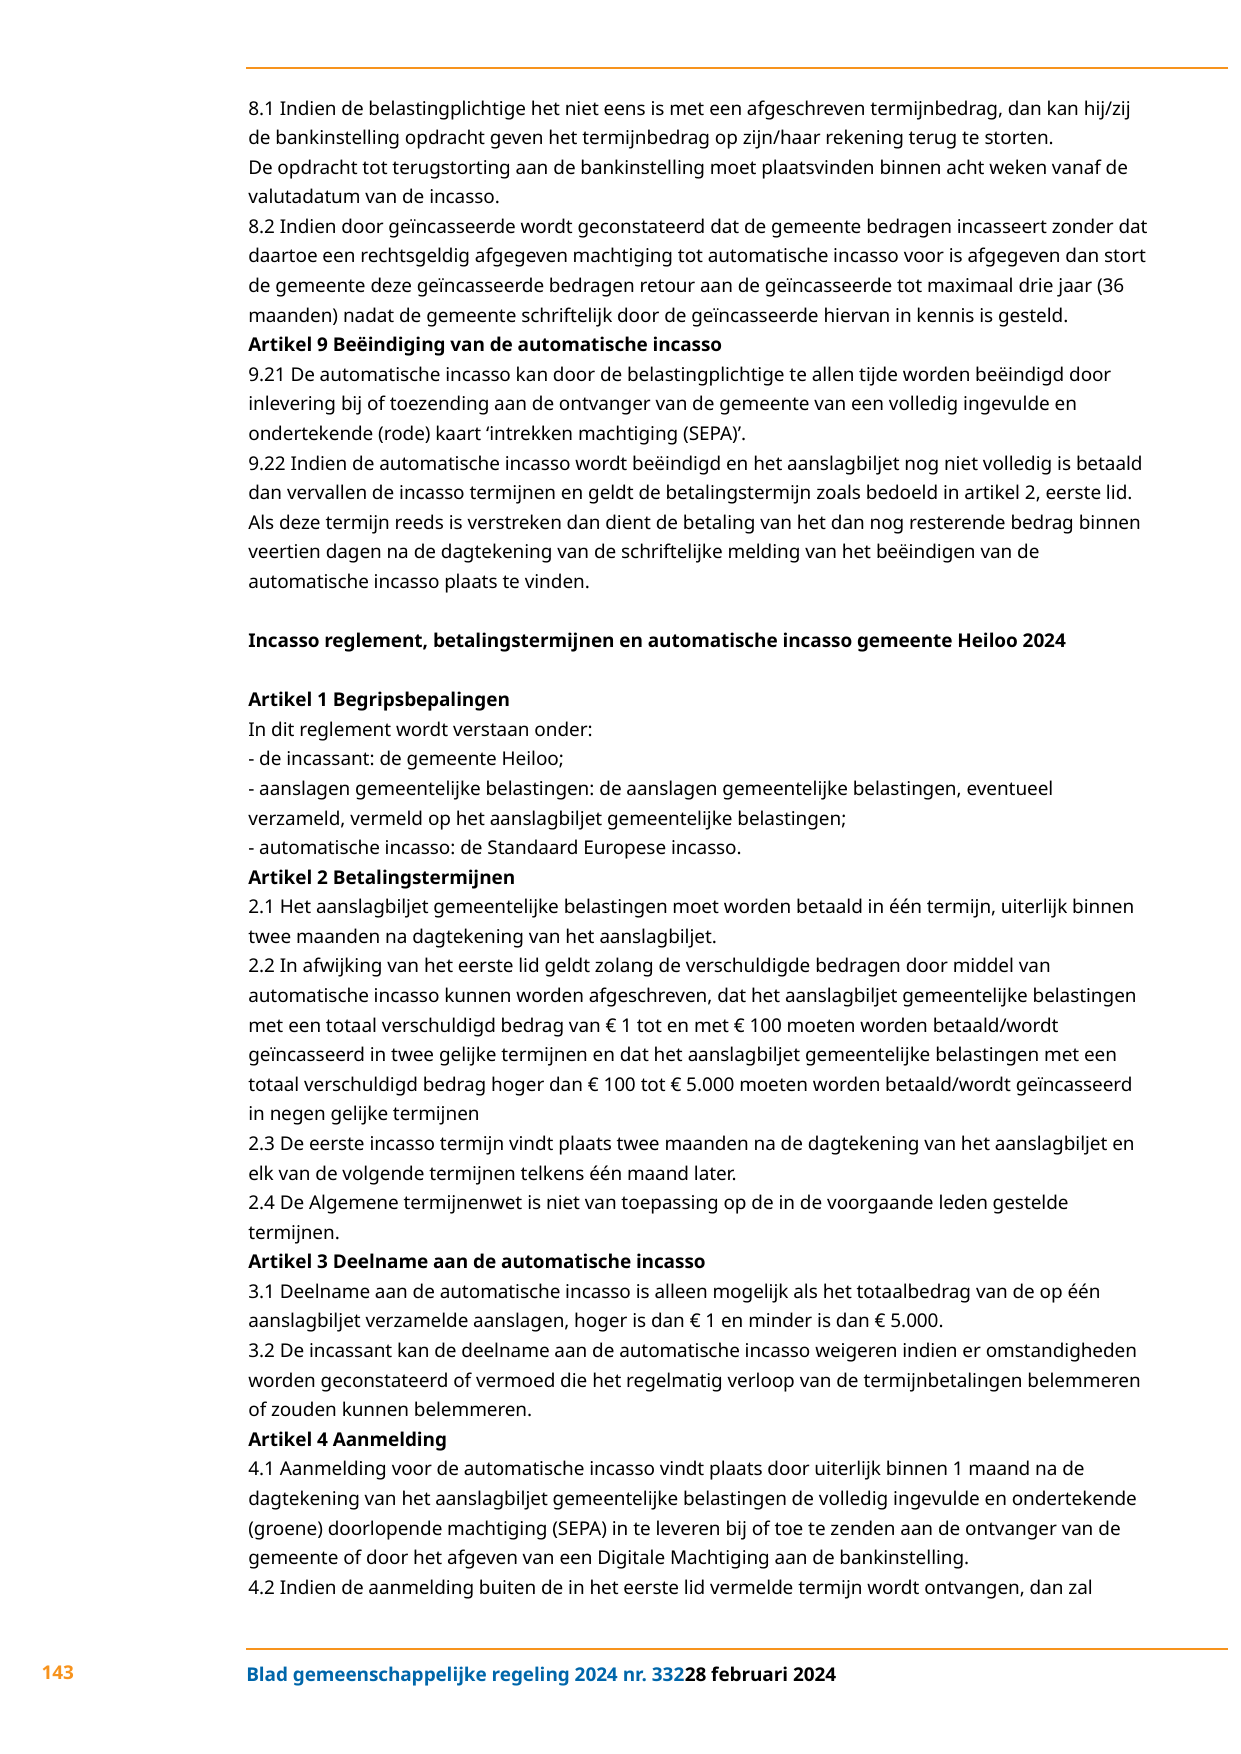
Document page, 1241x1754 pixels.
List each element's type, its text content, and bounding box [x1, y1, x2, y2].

text De opdracht tot terugstorting aan de bankinstelling moet plaatsvinden binnen acht weken vanaf de valutadatum van de incasso. [248, 154, 1152, 209]
text Artikel 3 Deelname aan de automatische incasso [248, 1248, 1152, 1274]
picture [41, 47, 231, 172]
text 3.1 Deelname aan de automatische incasso is alleen mogelijk als het totaalbedrag van de op één aanslagbiljet verzamelde aanslagen, hoger is dan € 1 en minder is dan € 5.000. [248, 1278, 1152, 1333]
text 2.3 De eerste incasso termijn vindt plaats twee maanden na de dagtekening van het aanslagbiljet en elk van de volgende termijnen telkens één maand later. [248, 1130, 1152, 1186]
text 8.2 Indien door geïncasseerde wordt geconstateerd dat de gemeente bedragen incasseert zonder dat daartoe een rechtsgeldig afgegeven machtiging tot automatische incasso voor is afgegeven dan stort de gemeente deze geïncasseerde bedragen retour aan de geïncasseerde tot maximaal drie jaar (36 maanden) nadat de gemeente schriftelijk door de geïncasseerde hiervan in kennis is gesteld. [248, 213, 1152, 328]
text 9.21 De automatische incasso kan door de belastingplichtige te allen tijde worden beëindigd door inlevering bij of toezending aan de ontvanger van de gemeente van een volledig ingevulde en ondertekende (rode) kaart ‘intrekken machtiging (SEPA)’. [248, 361, 1152, 446]
text Artikel 2 Betalingstermijnen [248, 864, 1152, 890]
text 9.22 Indien de automatische incasso wordt beëindigd en het aanslagbiljet nog niet volledig is betaald dan vervallen de incasso termijnen en geldt de betalingstermijn zoals bedoeld in artikel 2, eerste lid. Als deze termijn reeds is verstreken dan dient de betaling van het dan nog resterende bedrag binnen veertien dagen na de dagtekening van de schriftelijke melding van het beëindigen van de automatische incasso plaats te vinden. [248, 450, 1152, 594]
text 2.4 De Algemene termijnenwet is niet van toepassing op de in de voorgaande leden gestelde termijnen. [248, 1189, 1152, 1245]
text 4.2 Indien de aanmelding buiten de in het eerste lid vermelde termijn wordt ontvangen, dan zal [248, 1574, 1152, 1600]
text - de incassant: de gemeente Heiloo; [248, 746, 1152, 771]
text - aanslagen gemeentelijke belastingen: de aanslagen gemeentelijke belastingen, eventueel verzameld, vermeld op het aanslagbiljet gemeentelijke belastingen; [248, 775, 1152, 831]
text In dit reglement wordt verstaan onder: [248, 716, 1152, 742]
text 8.1 Indien de belastingplichtige het niet eens is met een afgeschreven termijnbedrag, dan kan hij/zij de bankinstelling opdracht geven het termijnbedrag op zijn/haar rekening terug te storten. [248, 95, 1152, 150]
text 4.1 Aanmelding voor de automatische incasso vindt plaats door uiterlijk binnen 1 maand na de dagtekening van het aanslagbiljet gemeentelijke belastingen de volledig ingevulde en ondertekende (groene) doorlopende machtiging (SEPA) in te leveren bij of toe te zenden aan de ontvanger van de gemeente of door het afgeven van een Digitale Machtiging aan de bankinstelling. [248, 1456, 1152, 1570]
text 2.2 In afwijking van het eerste lid geldt zolang de verschuldigde bedragen door middel van automatische incasso kunnen worden afgeschreven, dat het aanslagbiljet gemeentelijke belastingen met een totaal verschuldigd bedrag van € 1 tot en met € 100 moeten worden betaald/wordt geïncasseerd in twee gelijke termijnen en dat het aanslagbiljet gemeentelijke belastingen met een totaal verschuldigd bedrag hoger dan € 100 tot € 5.000 moeten worden betaald/wordt geïncasseerd in negen gelijke termijnen [248, 953, 1152, 1126]
text Artikel 1 Begripsbepalingen [248, 686, 1152, 712]
text 2.1 Het aanslagbiljet gemeentelijke belastingen moet worden betaald in één termijn, uiterlijk binnen twee maanden na dagtekening van het aanslagbiljet. [248, 893, 1152, 949]
text Artikel 9 Beëindiging van de automatische incasso [248, 331, 1152, 357]
text 3.2 De incassant kan de deelname aan de automatische incasso weigeren indien er omstandigheden worden geconstateerd of vermoed die het regelmatig verloop van de termijnbetalingen belemmeren of zouden kunnen belemmeren. [248, 1337, 1152, 1422]
text - automatische incasso: de Standaard Europese incasso. [248, 834, 1152, 860]
text Artikel 4 Aanmelding [248, 1426, 1152, 1452]
text Incasso reglement, betalingstermijnen en automatische incasso gemeente Heiloo 2024 [248, 627, 1152, 653]
